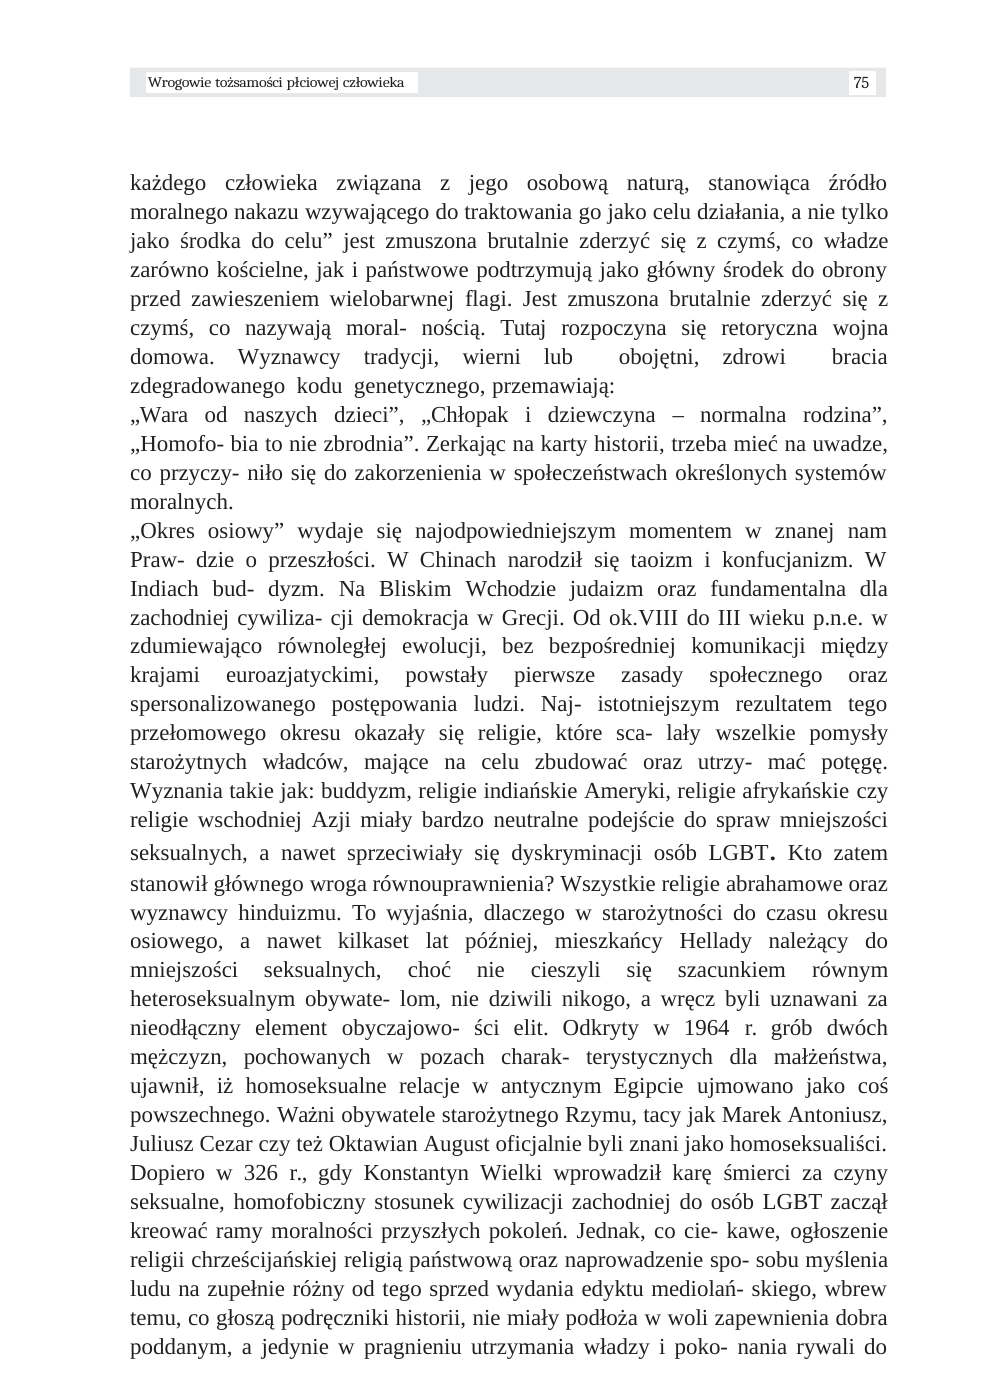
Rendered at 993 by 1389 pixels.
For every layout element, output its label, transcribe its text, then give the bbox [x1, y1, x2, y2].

text „Okres osiowy” wydaje się najodpowiedniejszym momentem w znanej nam Praw- dzie o przeszłości. W Chinach narodził się taoizm i konfucjanizm. W Indiach bud- dyzm. Na Bliskim Wchodzie judaizm oraz fundamentalna dla zachodniej cywiliza- cji demokracja w Grecji. Od ok.VIII do III wieku p.n.e. w zdumiewająco równoległej ewolucji, bez bezpośredniej komunikacji między krajami euroazjatyckimi, powstały pierwsze zasady społecznego oraz spersonalizowanego postępowania ludzi. Naj- istotniejszym rezultatem tego przełomowego okresu okazały się religie, które sca- lały wszelkie pomysły starożytnych władców, mające na celu zbudować oraz utrzy- mać potęgę. Wyznania takie jak: buddyzm, religie indiańskie Ameryki, religie afrykańskie czy religie wschodniej Azji miały bardzo neutralne podejście do spraw mniejszości seksualnych, a nawet sprzeciwiały się dyskryminacji osób LGBT. Kto zatem stanowił głównego wroga równouprawnienia? Wszystkie religie abrahamowe oraz wyznawcy hinduizmu. To wyjaśnia, dlaczego w starożytności do czasu okresu osiowego, a nawet kilkaset lat później, mieszkańcy Hellady należący do mniejszości seksualnych, choć nie cieszyli się szacunkiem równym heteroseksualnym obywate- lom, nie dziwili nikogo, a wręcz byli uznawani za nieodłączny element obyczajowo- ści elit. Odkryty w 1964 r. grób dwóch mężczyzn, pochowanych w pozach charak- terystycznych dla małżeństwa, ujawnił, iż homoseksualne relacje w antycznym Egipcie ujmowano jako coś powszechnego. Ważni obywatele starożytnego Rzymu, tacy jak Marek Antoniusz, Juliusz Cezar czy też Oktawian August oficjalnie byli znani jako homoseksualiści. Dopiero w 326 r., gdy Konstantyn Wielki wprowadził karę śmierci za czyny seksualne, homofobiczny stosunek cywilizacji zachodniej do osób LGBT zaczął kreować ramy moralności przyszłych pokoleń. Jednak, co cie- kawe, ogłoszenie religii chrześcijańskiej religią państwową oraz naprowadzenie spo- sobu myślenia ludu na zupełnie różny od tego sprzed wydania edyktu mediolań- skiego, wbrew temu, co głoszą podręczniki historii, nie miały podłoża w woli zapewnienia dobra poddanym, a jedynie w pragnieniu utrzymania władzy i poko- nania rywali do [130, 517, 888, 1359]
text każdego człowieka związana z jego osobową naturą, stanowiąca źródło moralnego nakazu wzywającego do traktowania go jako celu działania, a nie tylko jako środka do celu” jest zmuszona brutalnie zderzyć się z czymś, co władze zarówno kościelne, jak i państwowe podtrzymują jako główny środek do obrony przed zawieszeniem wielobarwnej flagi. Jest zmuszona brutalnie zderzyć się z czymś, co nazywają moral- nością. Tutaj rozpoczyna się retoryczna wojna domowa. Wyznawcy tradycji, wierni lub obojętni, zdrowi bracia zdegradowanego kodu genetycznego, przemawiają: [130, 169, 888, 398]
text „Wara od naszych dzieci”, „Chłopak i dziewczyna – normalna rodzina”, „Homofo- bia to nie zbrodnia”. Zerkając na karty historii, trzeba mieć na uwadze, co przyczy- niło się do zakorzenienia w społeczeństwach określonych systemów moralnych. [130, 401, 888, 514]
